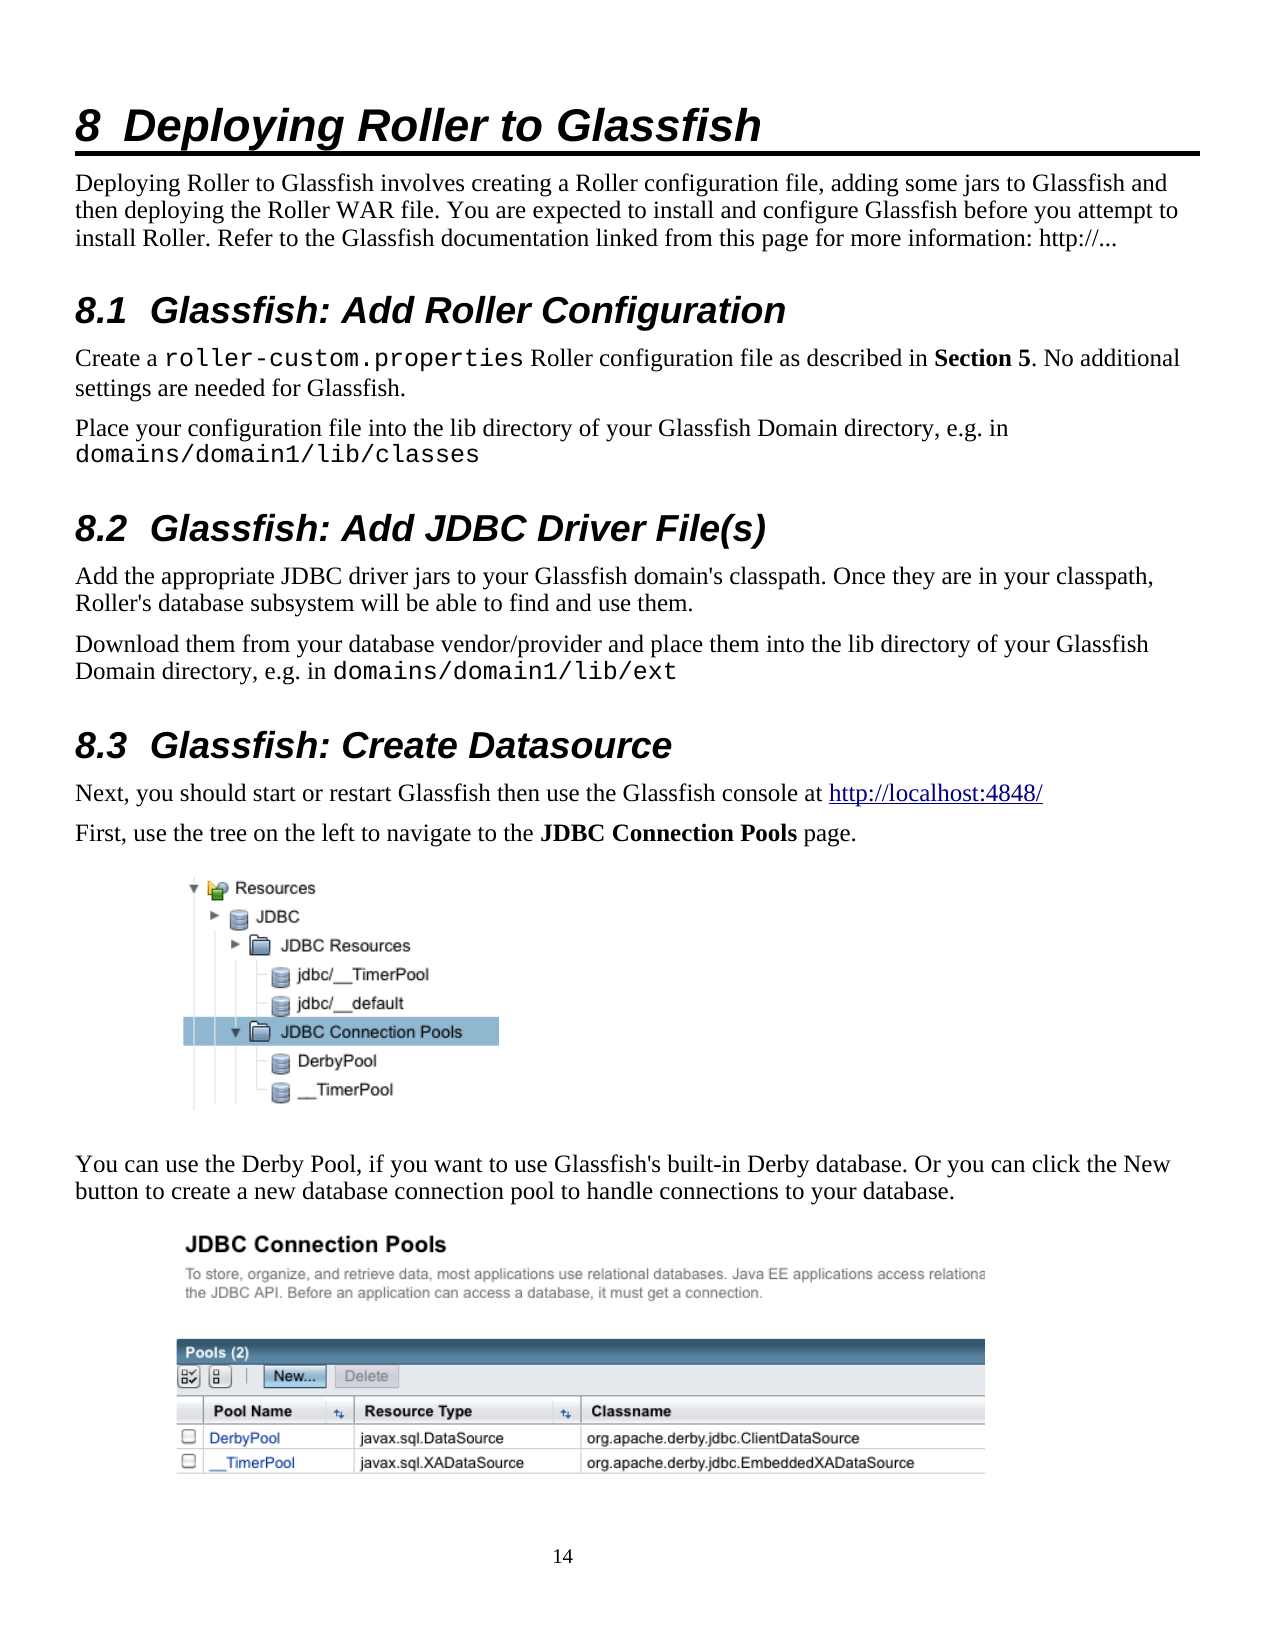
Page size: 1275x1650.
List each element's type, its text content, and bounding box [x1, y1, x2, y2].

text Next, you should start or restart Glassfish then use the Glassfish console at http://localhost:4848/ [75, 779, 1200, 807]
text Create a roller-custom.properties Roller configuration file as described in Section 5. No additional settings are needed for Glassfish. [75, 344, 1200, 401]
subtitle Glassfish: Add Roller Configuration [75, 289, 1200, 331]
text You can use the Derby Pool, if you want to use Glassfish's built-in Derby database. Or you can click the New button to create a new database connection pool to handle connections to your database. [75, 1150, 1200, 1205]
text Add the appropriate JDBC driver jars to your Glassfish domain's classpath. Once they are in your classpath, Roller's database subsystem will be able to find and use them. [75, 562, 1200, 617]
subtitle Glassfish: Add JDBC Driver File(s) [75, 507, 1200, 549]
picture [176, 1217, 985, 1488]
text First, use the tree on the left to navigate to the JDBC Connection Pools page. [75, 819, 1200, 847]
text Download them from your database vendor/provider and place them into the lib directory of your Glassfish Domain directory, e.g. in domains/domain1/lib/ext [75, 630, 1200, 687]
subtitle Glassfish: Create Datasource [75, 725, 1200, 767]
subtitle Deploying Roller to Glassfish [75, 100, 1200, 151]
text Place your configuration file into the lib directory of your Glassfish Domain directory, e.g. in domains/domain1/lib/classes [75, 414, 1200, 470]
text Deploying Roller to Glassfish involves creating a Roller configuration file, adding some jars to Glassfish and then deploying the Roller WAR file. You are expected to install and configure Glassfish before you attempt to install Roller. Refer to the Glassfish documentation linked from this page for more information: http://... [75, 169, 1200, 252]
picture [183, 877, 499, 1110]
